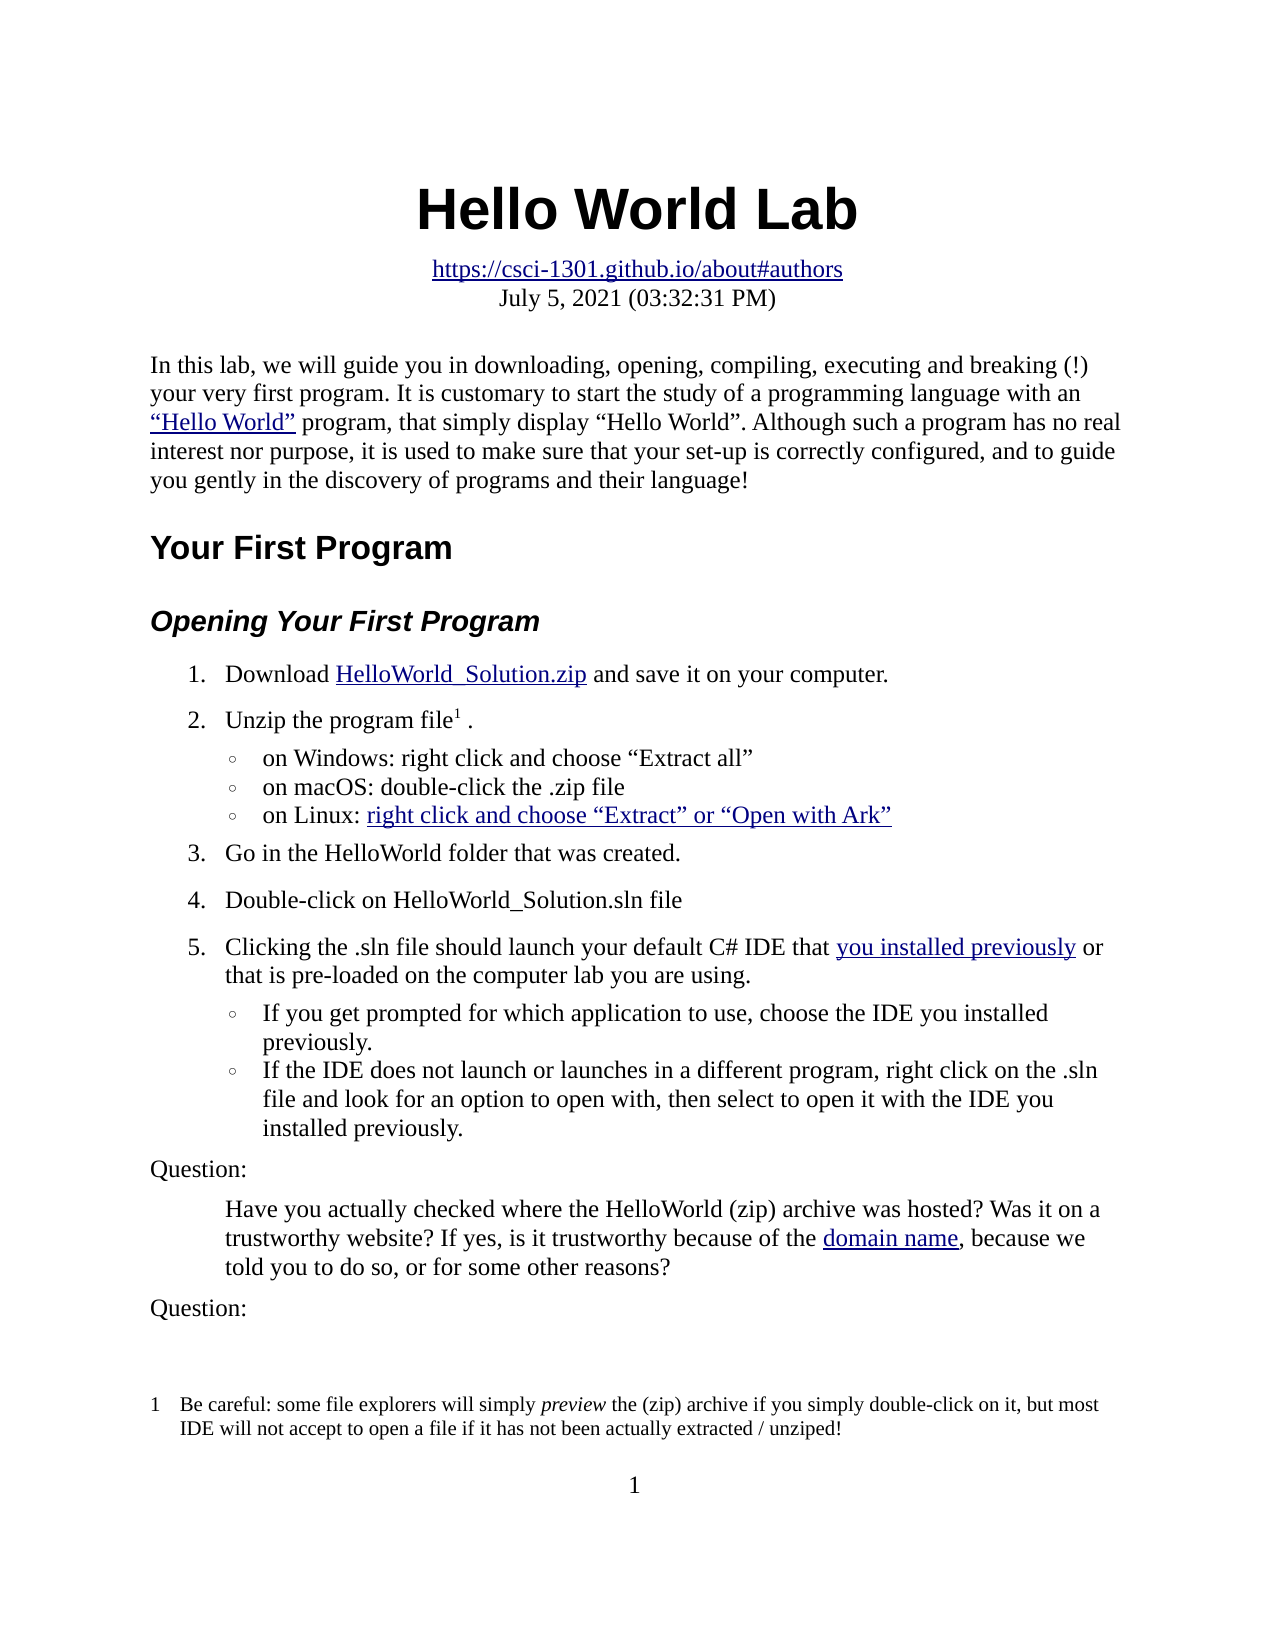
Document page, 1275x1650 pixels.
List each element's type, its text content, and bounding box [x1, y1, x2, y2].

text https://csci-1301.github.io/about#authors [150, 254, 1125, 283]
text July 5, 2021 (03:32:31 PM) [150, 283, 1125, 312]
list Be careful: some file explorers will simply preview the (zip) archive if you simply double-click on it, but most IDE will not accept to open a file if it has not been actually extracted / unziped! [150, 1392, 1125, 1440]
list If the IDE does not launch or launches in a different program, right click on the .sln file and look for an option to open with, then select to open it with the IDE you installed previously. [225, 1056, 1125, 1142]
subtitle Your First Program [150, 527, 1125, 566]
text Have you actually checked where the HelloWorld (zip) archive was hosted? Was it on a trustworthy website? If yes, is it trustworthy because of the domain name, because we told you to do so, or for some other reasons? [225, 1194, 1125, 1281]
list Unzip the program file . [187, 705, 1125, 734]
list Clicking the .sln file should launch your default C# IDE that you installed previously or that is pre-loaded on the computer lab you are using. [187, 932, 1125, 989]
title Hello World Lab [150, 175, 1125, 242]
list on macOS: double-click the .zip file [225, 772, 1125, 801]
text In this lab, we will guide you in downloading, opening, compiling, executing and breaking (!) your very first program. It is customary to start the study of a programming language with an “Hello World” program, that simply display “Hello World”. Although such a program has no real interest nor purpose, it is used to make sure that your set-up is correctly configured, and to guide you gently in the discovery of programs and their language! [150, 350, 1125, 493]
list Download HelloWorld_Solution.zip and save it on your computer. [187, 659, 1125, 687]
list Double-click on HelloWorld_Solution.sln file [187, 885, 1125, 914]
subtitle Opening Your First Program [150, 604, 1125, 637]
list on Windows: right click and choose “Extract all” [225, 743, 1125, 772]
list If you get prompted for which application to use, choose the IDE you installed previously. [225, 998, 1125, 1056]
text Question: [150, 1293, 1125, 1321]
text Question: [150, 1154, 1125, 1182]
list Go in the HelloWorld folder that was created. [187, 838, 1125, 867]
list on Linux: right click and choose “Extract” or “Open with Ark” [225, 801, 1125, 829]
